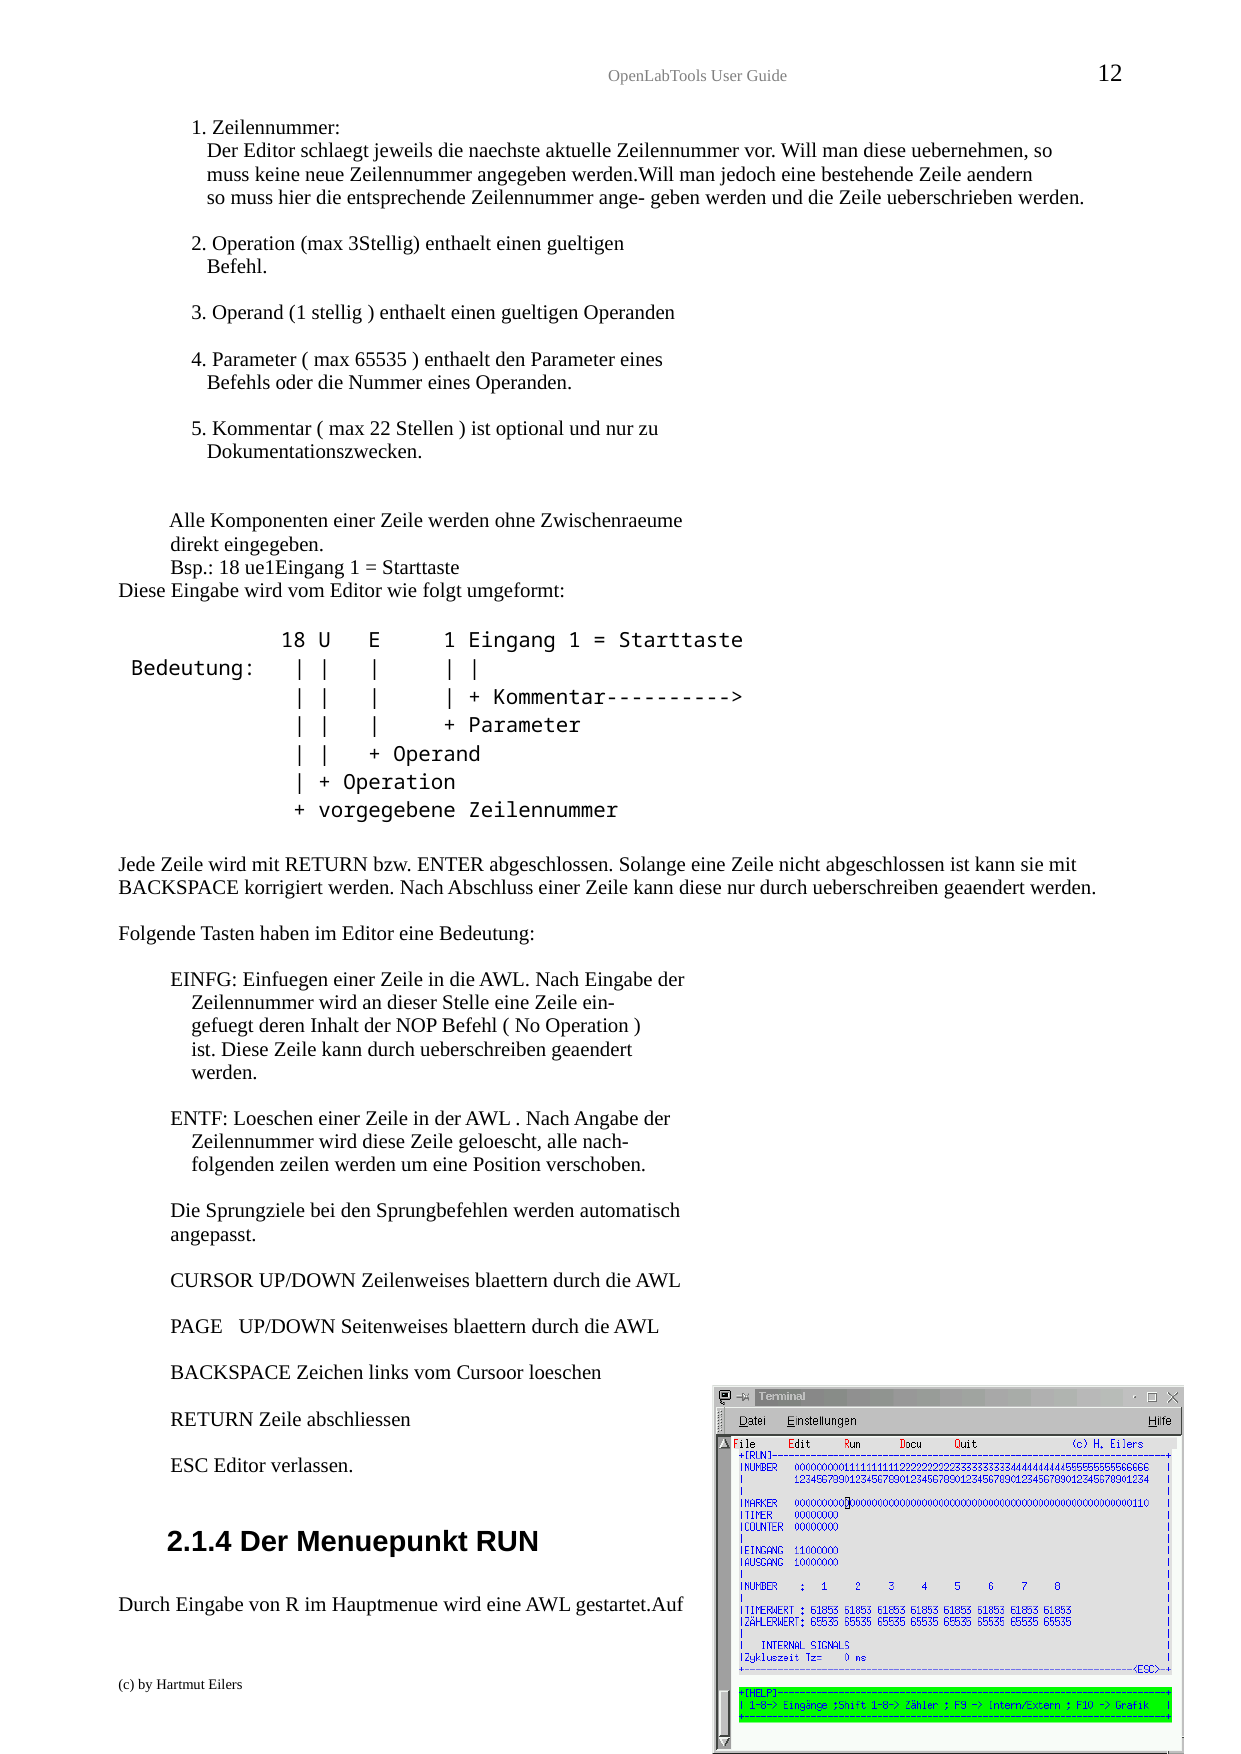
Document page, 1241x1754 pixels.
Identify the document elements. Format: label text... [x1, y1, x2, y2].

text 2. Operation (max 3Stellig) enthaelt einen gueltigen [118, 232, 1122, 255]
text Durch Eingabe von R im Hauptmenue wird eine AWL gestartet.Auf [118, 1593, 712, 1616]
text folgenden zeilen werden um eine Position verschoben. [118, 1153, 1122, 1176]
text Dokumentationszwecken. [118, 440, 1122, 463]
text | + Operation [118, 767, 1122, 796]
text | | | + Parameter [118, 710, 1122, 739]
text muss keine neue Zeilennummer angegeben werden.Will man jedoch eine bestehende Zeile aendern [118, 162, 1122, 186]
text Befehl. [118, 255, 1122, 278]
text CURSOR UP/DOWN Zeilenweises blaettern durch die AWL [118, 1269, 1122, 1292]
text Folgende Tasten haben im Editor eine Bedeutung: [118, 922, 1122, 945]
text 3. Operand (1 stellig ) enthaelt einen gueltigen Operanden [118, 301, 1122, 324]
text | | | | + Kommentar----------> [118, 682, 1122, 710]
text 4. Parameter ( max 65535 ) enthaelt den Parameter eines [118, 347, 1122, 371]
text Bsp.: 18 ue1Eingang 1 = Starttaste [118, 556, 1122, 579]
text 18 U E 1 Eingang 1 = Starttaste [118, 625, 1122, 653]
text Befehls oder die Nummer eines Operanden. [118, 371, 1122, 394]
text BACKSPACE Zeichen links vom Cursoor loeschen [118, 1361, 1122, 1384]
text EINFG: Einfuegen einer Zeile in die AWL. Nach Eingabe der [118, 968, 1122, 991]
text so muss hier die entsprechende Zeilennummer ange- geben werden und die Zeile ueberschrieben werden. [118, 186, 1122, 209]
text Der Editor schlaegt jeweils die naechste aktuelle Zeilennummer vor. Will man diese uebernehmen, so [118, 139, 1122, 162]
text Jede Zeile wird mit RETURN bzw. ENTER abgeschlossen. Solange eine Zeile nicht abgeschlossen ist kann sie mit BACKSPACE korrigiert werden. Nach Abschluss einer Zeile kann diese nur durch ueberschreiben geaendert werden. [118, 852, 1122, 899]
text angepasst. [118, 1222, 1122, 1246]
text direkt eingegeben. [118, 532, 1122, 556]
text ist. Diese Zeile kann durch ueberschreiben geaendert [118, 1037, 1122, 1061]
text gefuegt deren Inhalt der NOP Befehl ( No Operation ) [118, 1014, 1122, 1037]
text Die Sprungziele bei den Sprungbefehlen werden automatisch [118, 1199, 1122, 1222]
text Zeilennummer wird diese Zeile geloescht, alle nach- [118, 1130, 1122, 1153]
text ESC Editor verlassen. [118, 1454, 712, 1477]
text Bedeutung: | | | | | [118, 653, 1122, 682]
text | | + Operand [118, 739, 1122, 767]
text RETURN Zeile abschliessen [118, 1407, 712, 1431]
subtitle 2.1.4 Der Menuepunkt RUN [118, 1525, 712, 1558]
text Zeilennummer wird an dieser Stelle eine Zeile ein- [118, 991, 1122, 1014]
text PAGE UP/DOWN Seitenweises blaettern durch die AWL [118, 1315, 1122, 1338]
picture [712, 1385, 1184, 1754]
text Diese Eingabe wird vom Editor wie folgt umgeformt: [118, 579, 1122, 602]
text werden. [118, 1061, 1122, 1084]
text Alle Komponenten einer Zeile werden ohne Zwischenraeume [118, 509, 1122, 532]
text ENTF: Loeschen einer Zeile in der AWL . Nach Angabe der [118, 1107, 1122, 1130]
text 5. Kommentar ( max 22 Stellen ) ist optional und nur zu [118, 417, 1122, 440]
text + vorgegebene Zeilennummer [118, 796, 1122, 824]
text 1. Zeilennummer: [118, 116, 1122, 139]
